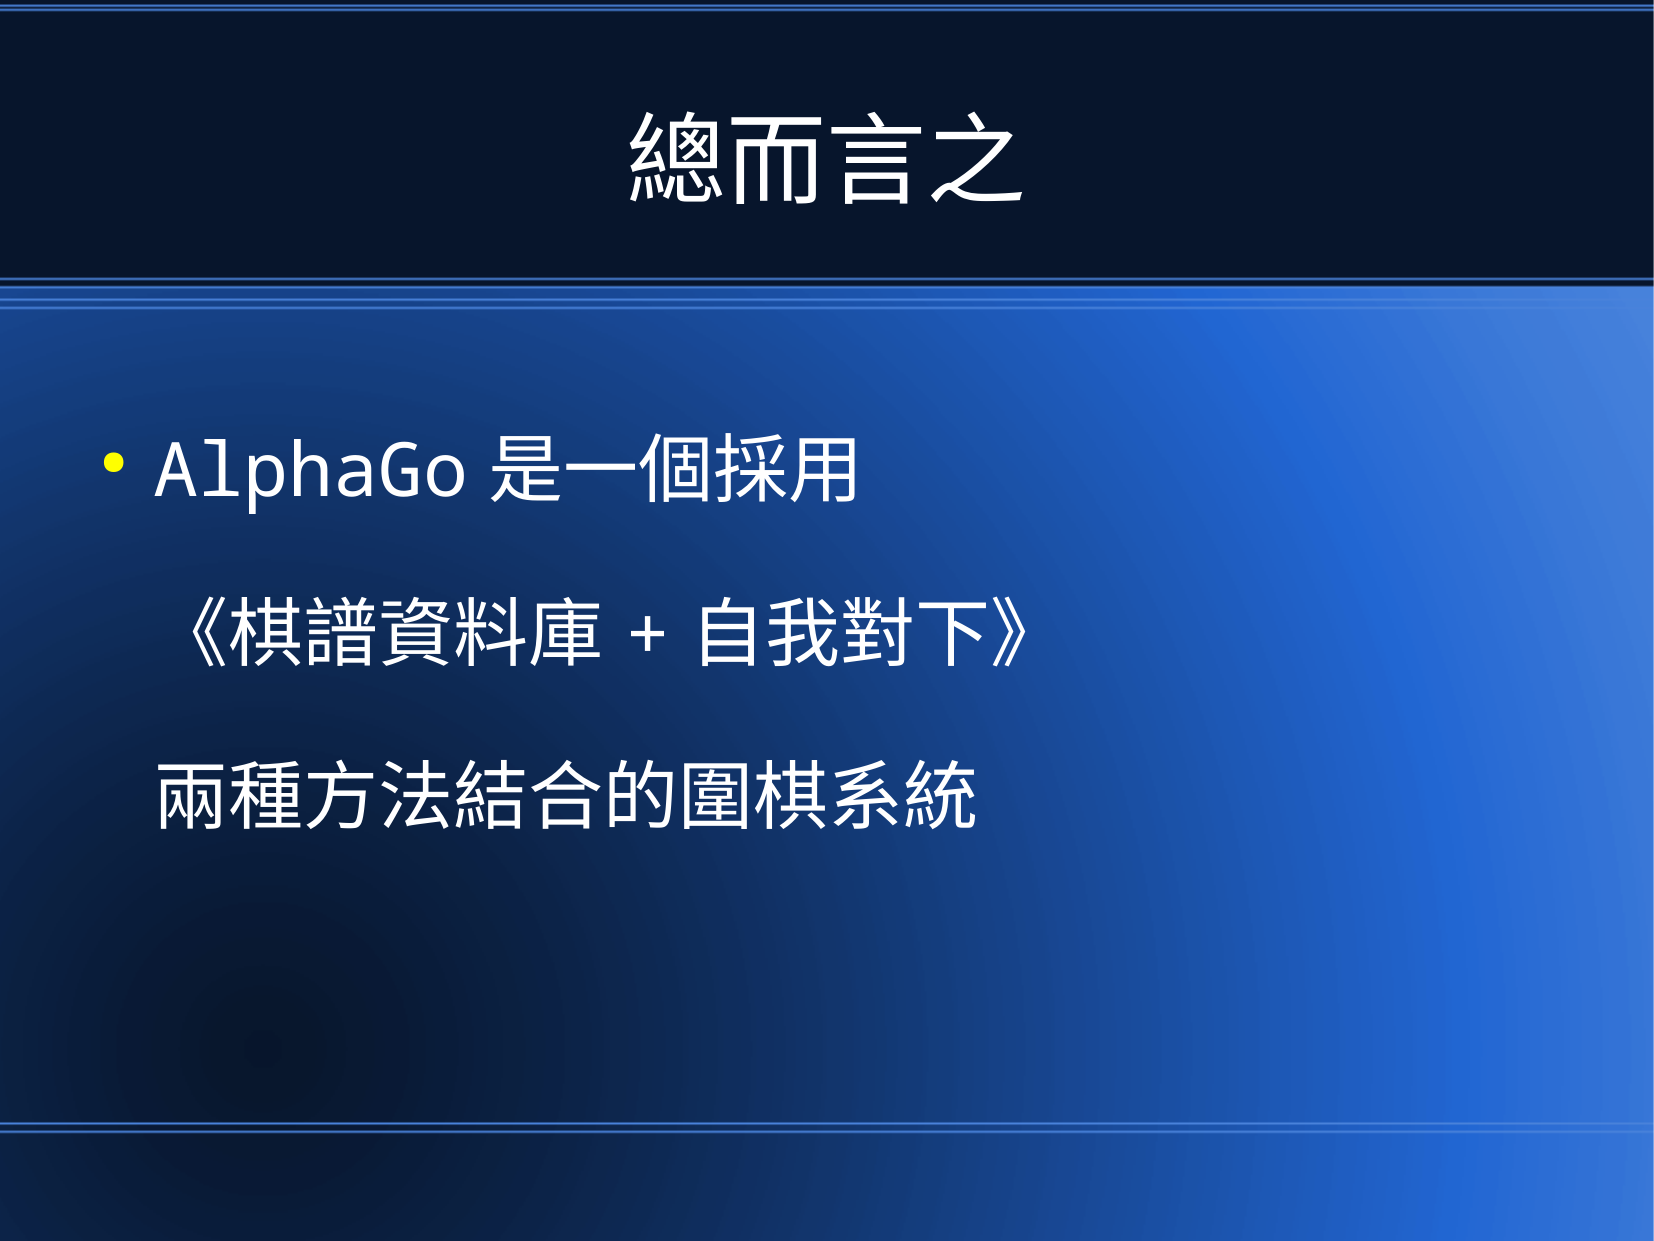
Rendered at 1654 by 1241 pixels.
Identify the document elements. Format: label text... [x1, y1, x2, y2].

picture [0, 0, 1654, 1241]
title 總而言之 [82, 49, 1571, 257]
list AlphaGo是一個採用 《棋譜資料庫+自我對下》 兩種方法結合的圍棋系統 [82, 355, 1571, 1241]
